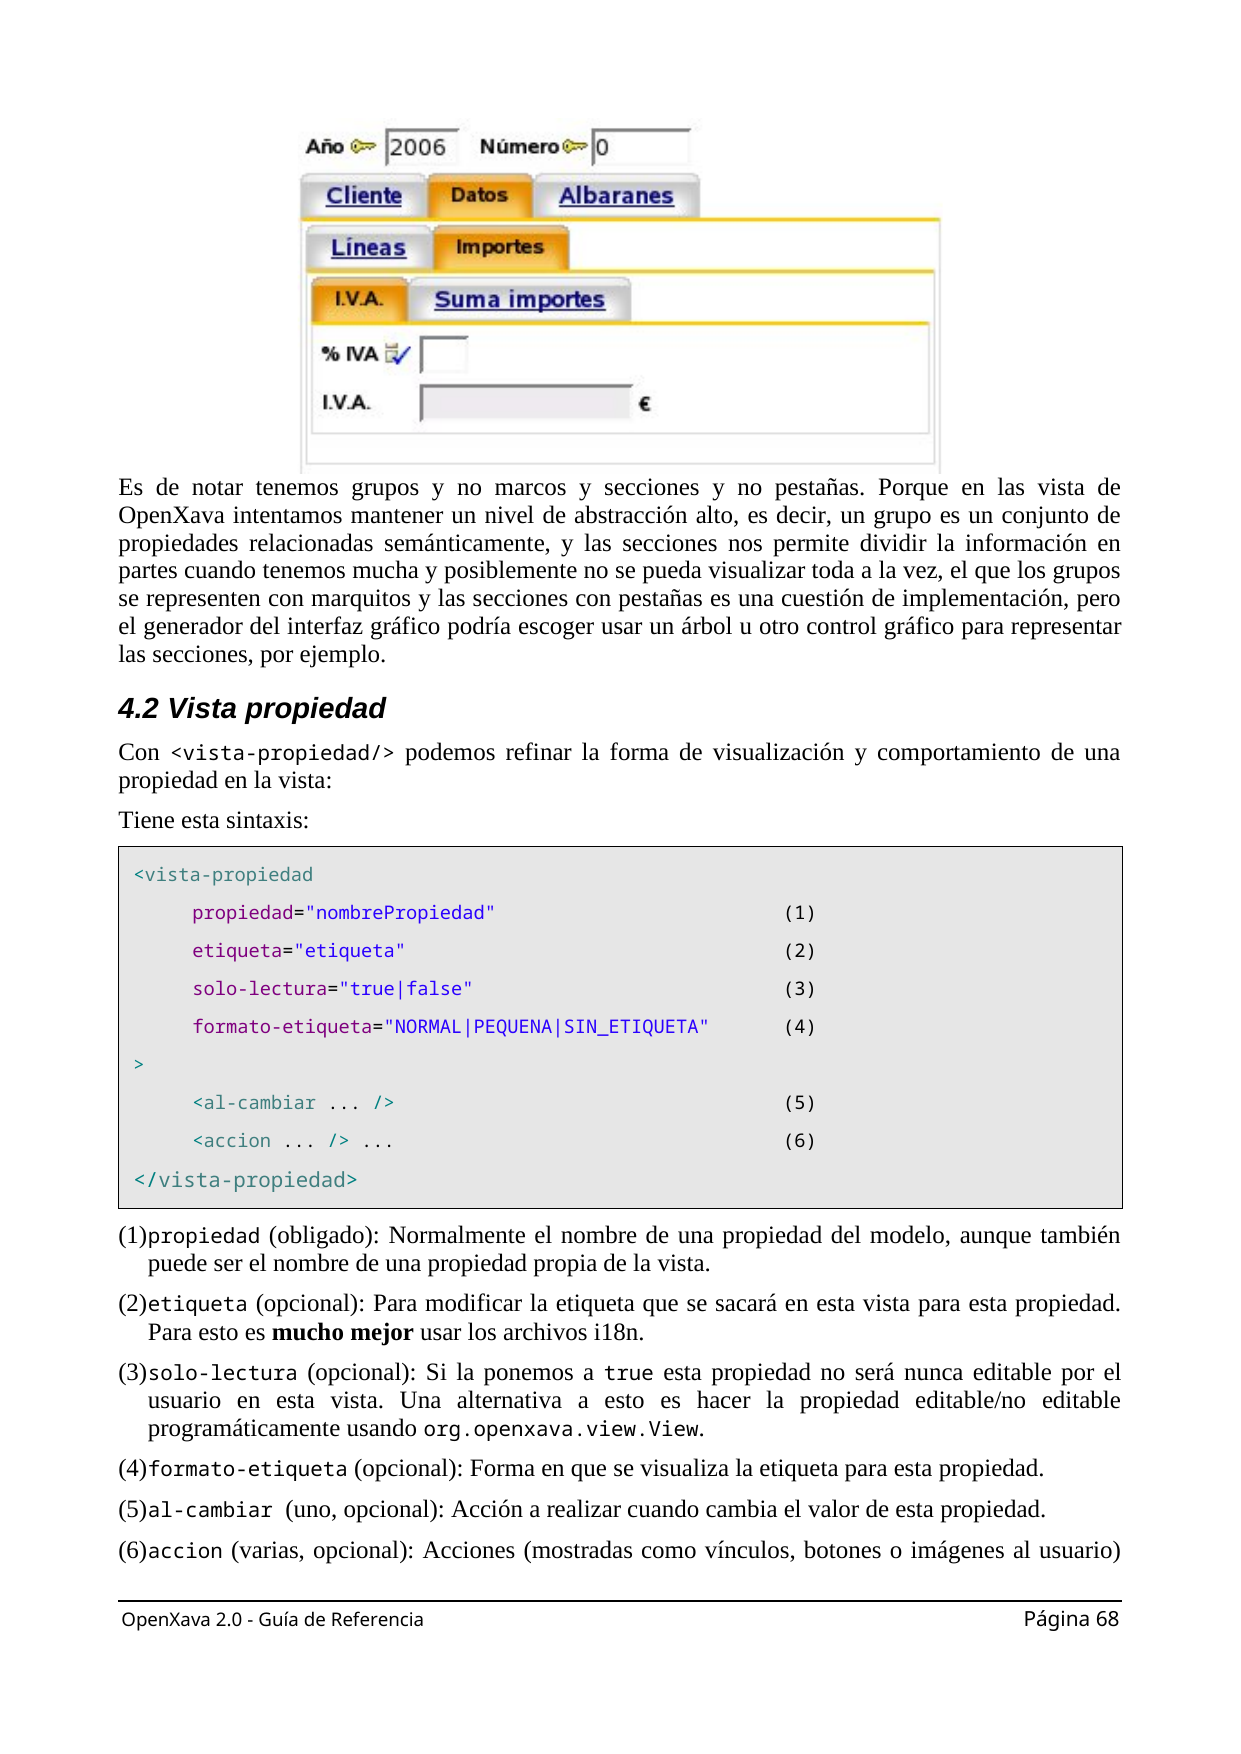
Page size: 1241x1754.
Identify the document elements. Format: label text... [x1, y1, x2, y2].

picture [297, 118, 943, 474]
subtitle Vista propiedad [118, 692, 1122, 725]
text </vista-propiedad> [119, 1150, 1122, 1208]
text Con <vista-propiedad/> podemos refinar la forma de visualización y comportamiento de una propiedad en la vista: [118, 738, 1122, 793]
list etiqueta (opcional): Para modificar la etiqueta que se sacará en esta vista para esta propiedad. Para esto es mucho mejor usar los archivos i18n. [118, 1289, 1122, 1345]
text <al-cambiar ... /> (5) [119, 1074, 1122, 1112]
list accion (varias, opcional): Acciones (mostradas como vínculos, botones o imágenes al usuario) [118, 1536, 1122, 1564]
text <accion ... /> ... (6) [119, 1112, 1122, 1150]
text Es de notar tenemos grupos y no marcos y secciones y no pestañas. Porque en las vista de OpenXava intentamos mantener un nivel de abstracción alto, es decir, un grupo es un conjunto de propiedades relacionadas semánticamente, y las secciones nos permite dividir la información en partes cuando tenemos mucha y posiblemente no se pueda visualizar toda a la vez, el que los grupos se representen con marquitos y las secciones con pestañas es una cuestión de implementación, pero el generador del interfaz gráfico podría escoger usar un árbol u otro control gráfico para representar las secciones, por ejemplo. [118, 474, 1122, 667]
text propiedad="nombrePropiedad" (1) [119, 884, 1122, 922]
text > [119, 1036, 1122, 1074]
list solo-lectura (opcional): Si la ponemos a true esta propiedad no será nunca editable por el usuario en esta vista. Una alternativa a esto es hacer la propiedad editable/no editable programáticamente usando org.openxava.view.View. [118, 1358, 1122, 1442]
list formato-etiqueta (opcional): Forma en que se visualiza la etiqueta para esta propiedad. [118, 1454, 1122, 1483]
text formato-etiqueta="NORMAL|PEQUENA|SIN_ETIQUETA" (4) [119, 998, 1122, 1036]
text <vista-propiedad [119, 847, 1122, 884]
text Tiene esta sintaxis: [118, 806, 1122, 834]
text etiqueta="etiqueta" (2) [119, 922, 1122, 960]
text solo-lectura="true|false" (3) [119, 960, 1122, 998]
list al-cambiar (uno, opcional): Acción a realizar cuando cambia el valor de esta propiedad. [118, 1495, 1122, 1523]
list propiedad (obligado): Normalmente el nombre de una propiedad del modelo, aunque también puede ser el nombre de una propiedad propia de la vista. [118, 1221, 1122, 1277]
